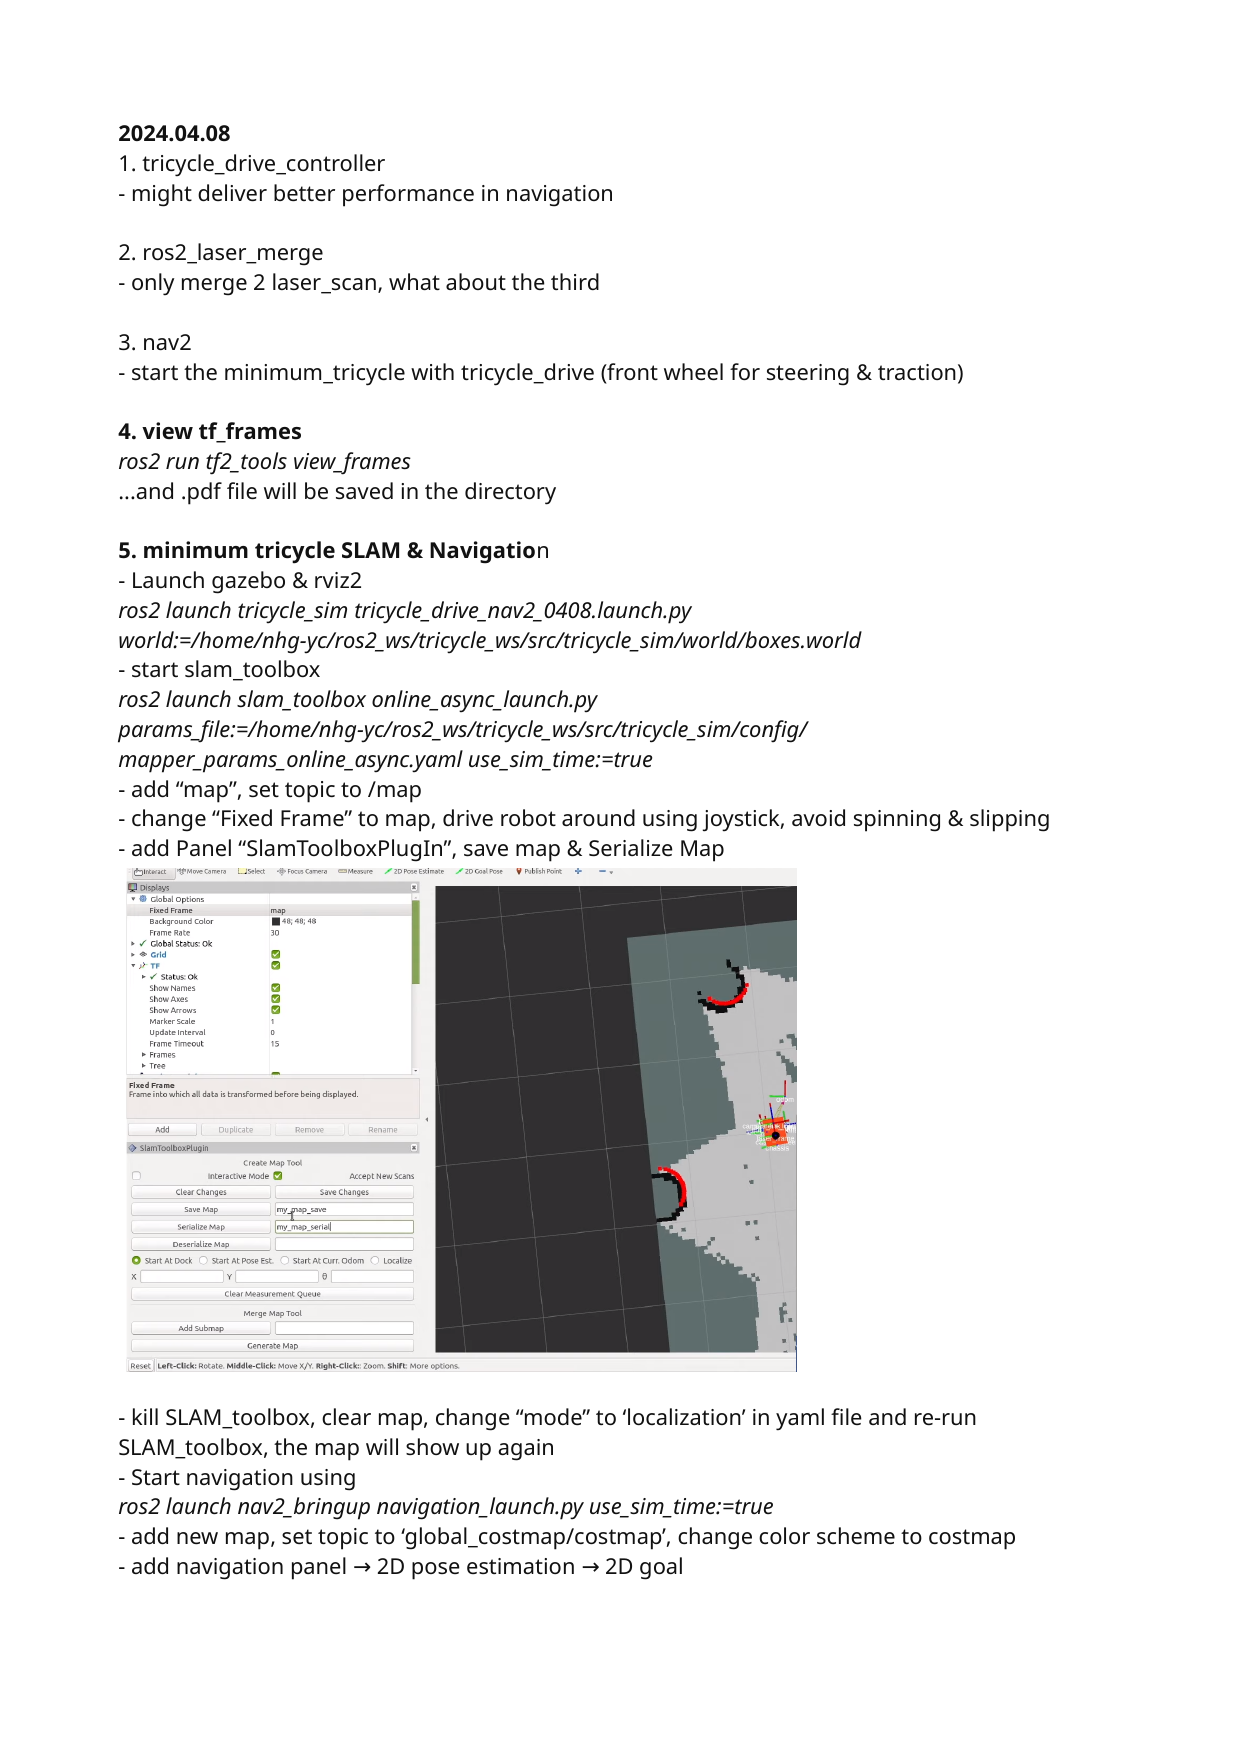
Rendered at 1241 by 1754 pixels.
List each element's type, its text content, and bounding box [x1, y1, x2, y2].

text ...and .pdf file will be saved in the directory [118, 476, 1122, 505]
text ros2 run tf2_tools view_frames [118, 446, 1122, 476]
text 2024.04.08 [118, 118, 1122, 148]
text - Start navigation using [118, 1461, 1122, 1491]
text 1. tricycle_drive_controller [118, 148, 1122, 178]
text 2. ros2_laser_merge [118, 237, 1122, 267]
text - kill SLAM_toolbox, clear map, change “mode” to ‘localization’ in yaml file and re-run SLAM_toolbox, the map will show up again [118, 1402, 1122, 1461]
text 4. view tf_frames [118, 416, 1122, 446]
text ros2 launch nav2_bringup navigation_launch.py use_sim_time:=true [118, 1491, 1122, 1521]
text - start slam_toolbox [118, 654, 1122, 684]
text - only merge 2 laser_scan, what about the third [118, 267, 1122, 297]
text ros2 launch tricycle_sim tricycle_drive_nav2_0408.launch.py world:=/home/nhg-yc/ros2_ws/tricycle_ws/src/tricycle_sim/world/boxes.world [118, 595, 1122, 654]
text - start the minimum_tricycle with tricycle_drive (front wheel for steering & traction) [118, 356, 1122, 386]
text 5. minimum tricycle SLAM & Navigation [118, 535, 1122, 565]
text - add navigation panel → 2D pose estimation → 2D goal [118, 1551, 1122, 1581]
text - add “map”, set topic to /map [118, 773, 1122, 803]
text - Launch gazebo & rviz2 [118, 565, 1122, 595]
text - add Panel “SlamToolboxPlugIn”, save map & Serialize Map [118, 833, 1122, 863]
picture [126, 868, 797, 1372]
text ros2 launch slam_toolbox online_async_launch.py params_file:=/home/nhg-yc/ros2_ws/tricycle_ws/src/tricycle_sim/config/mapper_params_online_async.yaml use_sim_time:=true [118, 684, 1122, 773]
text 3. nav2 [118, 327, 1122, 356]
text - might deliver better performance in navigation [118, 178, 1122, 207]
text - change “Fixed Frame” to map, drive robot around using joystick, avoid spinning & slipping [118, 803, 1122, 833]
text - add new map, set topic to ‘global_costmap/costmap’, change color scheme to costmap [118, 1521, 1122, 1551]
